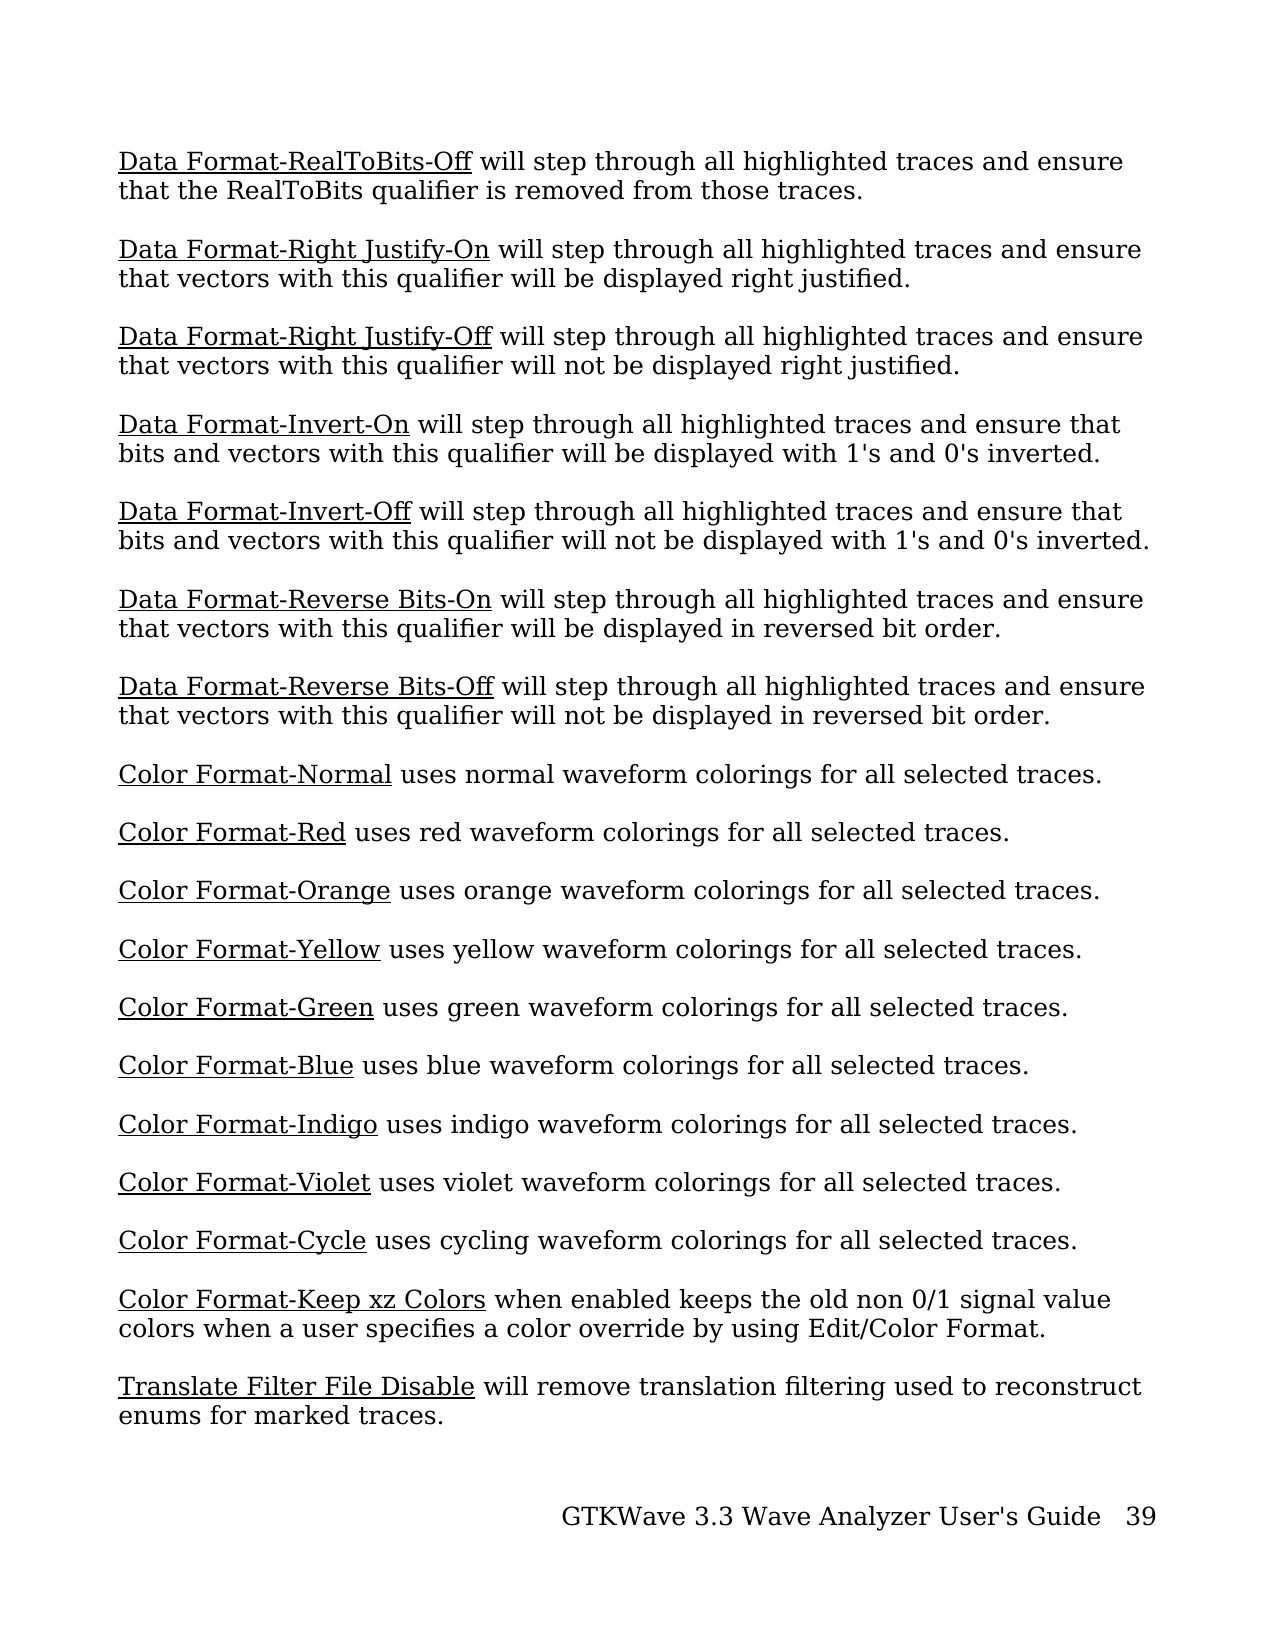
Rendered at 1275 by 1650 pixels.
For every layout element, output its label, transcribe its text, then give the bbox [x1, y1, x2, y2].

text Data Format-RealToBits-Off will step through all highlighted traces and ensure that the RealToBits qualifier is removed from those traces. [118, 147, 1157, 206]
text Data Format-Right Justify-On will step through all highlighted traces and ensure that vectors with this qualifier will be displayed right justified. [118, 235, 1157, 293]
text Color Format-Green uses green waveform colorings for all selected traces. [118, 993, 1157, 1022]
text Color Format-Yellow uses yellow waveform colorings for all selected traces. [118, 935, 1157, 964]
text Color Format-Cycle uses cycling waveform colorings for all selected traces. [118, 1226, 1157, 1256]
text Color Format-Violet uses violet waveform colorings for all selected traces. [118, 1168, 1157, 1197]
text Data Format-Right Justify-Off will step through all highlighted traces and ensure that vectors with this qualifier will not be displayed right justified. [118, 322, 1157, 381]
text Data Format-Reverse Bits-Off will step through all highlighted traces and ensure that vectors with this qualifier will not be displayed in reversed bit order. [118, 672, 1157, 731]
text Data Format-Reverse Bits-On will step through all highlighted traces and ensure that vectors with this qualifier will be displayed in reversed bit order. [118, 585, 1157, 643]
text Color Format-Blue uses blue waveform colorings for all selected traces. [118, 1051, 1157, 1081]
text Translate Filter File Disable will remove translation filtering used to reconstruct enums for marked traces. [118, 1372, 1157, 1431]
text Color Format-Red uses red waveform colorings for all selected traces. [118, 818, 1157, 847]
text Data Format-Invert-Off will step through all highlighted traces and ensure that bits and vectors with this qualifier will not be displayed with 1's and 0's inverted. [118, 497, 1157, 556]
text Color Format-Normal uses normal waveform colorings for all selected traces. [118, 760, 1157, 789]
text Color Format-Orange uses orange waveform colorings for all selected traces. [118, 876, 1157, 906]
text Color Format-Indigo uses indigo waveform colorings for all selected traces. [118, 1110, 1157, 1139]
text Color Format-Keep xz Colors when enabled keeps the old non 0/1 signal value colors when a user specifies a color override by using Edit/Color Format. [118, 1285, 1157, 1343]
text Data Format-Invert-On will step through all highlighted traces and ensure that bits and vectors with this qualifier will be displayed with 1's and 0's inverted. [118, 410, 1157, 468]
